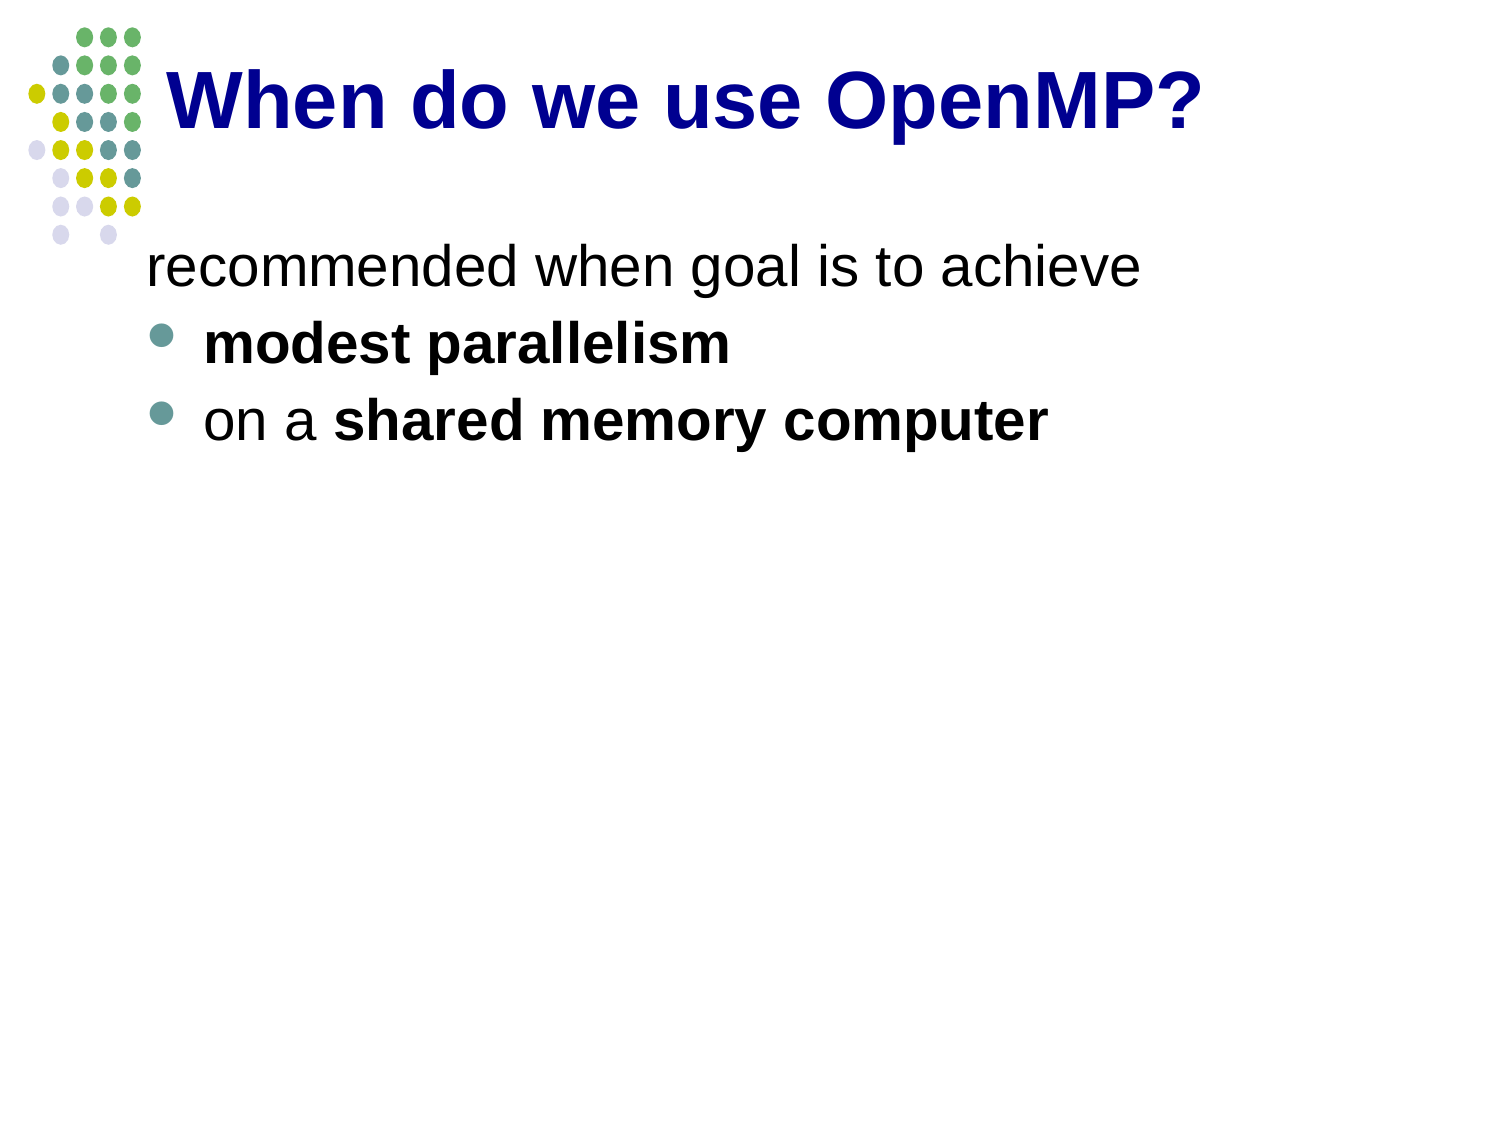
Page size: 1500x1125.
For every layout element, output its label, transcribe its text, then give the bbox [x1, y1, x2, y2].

list recommended when goal is to achieve modest parallelism on a shared memory computer [75, 228, 1426, 1006]
title When do we use OpenMP? [151, 40, 1390, 176]
